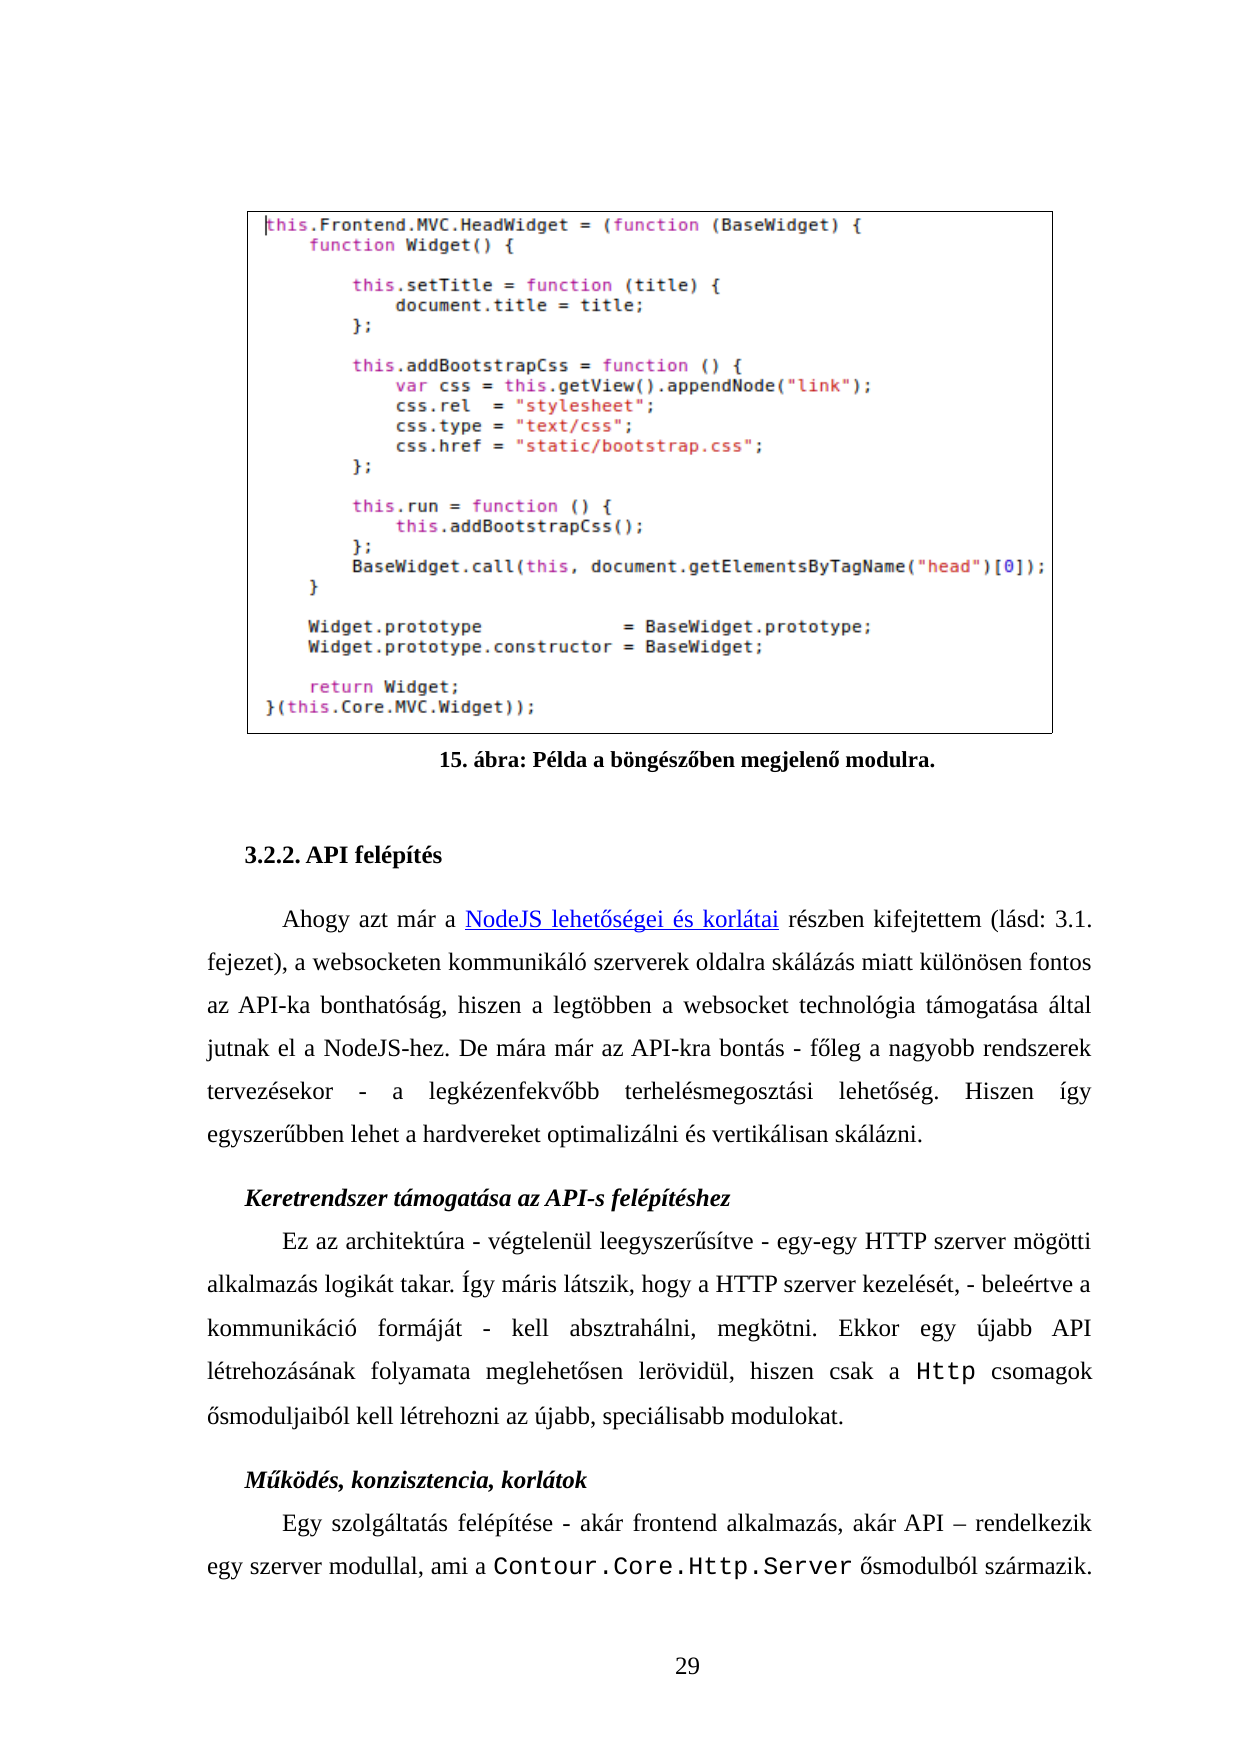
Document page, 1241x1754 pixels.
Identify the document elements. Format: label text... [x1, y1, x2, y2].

text Ahogy azt már a NodeJS lehetőségei és korlátai részben kifejtettem (lásd: 3.1. fejezet), a websocketen kommunikáló szerverek oldalra skálázás miatt különösen fontos az API-ka bonthatóság, hiszen a legtöbben a websocket technológia támogatása által jutnak el a NodeJS-hez. De mára már az API-kra bontás - főleg a nagyobb rendszerek tervezésekor - a legkézenfekvőbb terhelésmegosztási lehetőség. Hiszen így egyszerűbben lehet a hardvereket optimalizálni és vertikálisan skálázni. [207, 904, 1092, 1148]
subtitle 3.2.2. API felépítés [244, 840, 1092, 868]
subtitle Működés, konzisztencia, korlátok [244, 1465, 1092, 1494]
text Egy szolgáltatás felépítése - akár frontend alkalmazás, akár API – rendelkezik egy szerver modullal, ami a Contour.Core.Http.Server ősmodulból származik. [207, 1508, 1092, 1582]
list 15. ábra: Példa a böngészőben megjelenő modulra. [244, 730, 1092, 773]
picture [250, 214, 1049, 730]
text Ez az architektúra - végtelenül leegyszerűsítve - egy-egy HTTP szerver mögötti alkalmazás logikát takar. Így máris látszik, hogy a HTTP szerver kezelését, - beleértve a kommunikáció formáját - kell absztrahálni, megkötni. Ekkor egy újabb API létrehozásának folyamata meglehetősen lerövidül, hiszen csak a Http csomagok ősmoduljaiból kell létrehozni az újabb, speciálisabb modulokat. [207, 1226, 1092, 1430]
subtitle Keretrendszer támogatása az API-s felépítéshez [244, 1183, 1092, 1212]
